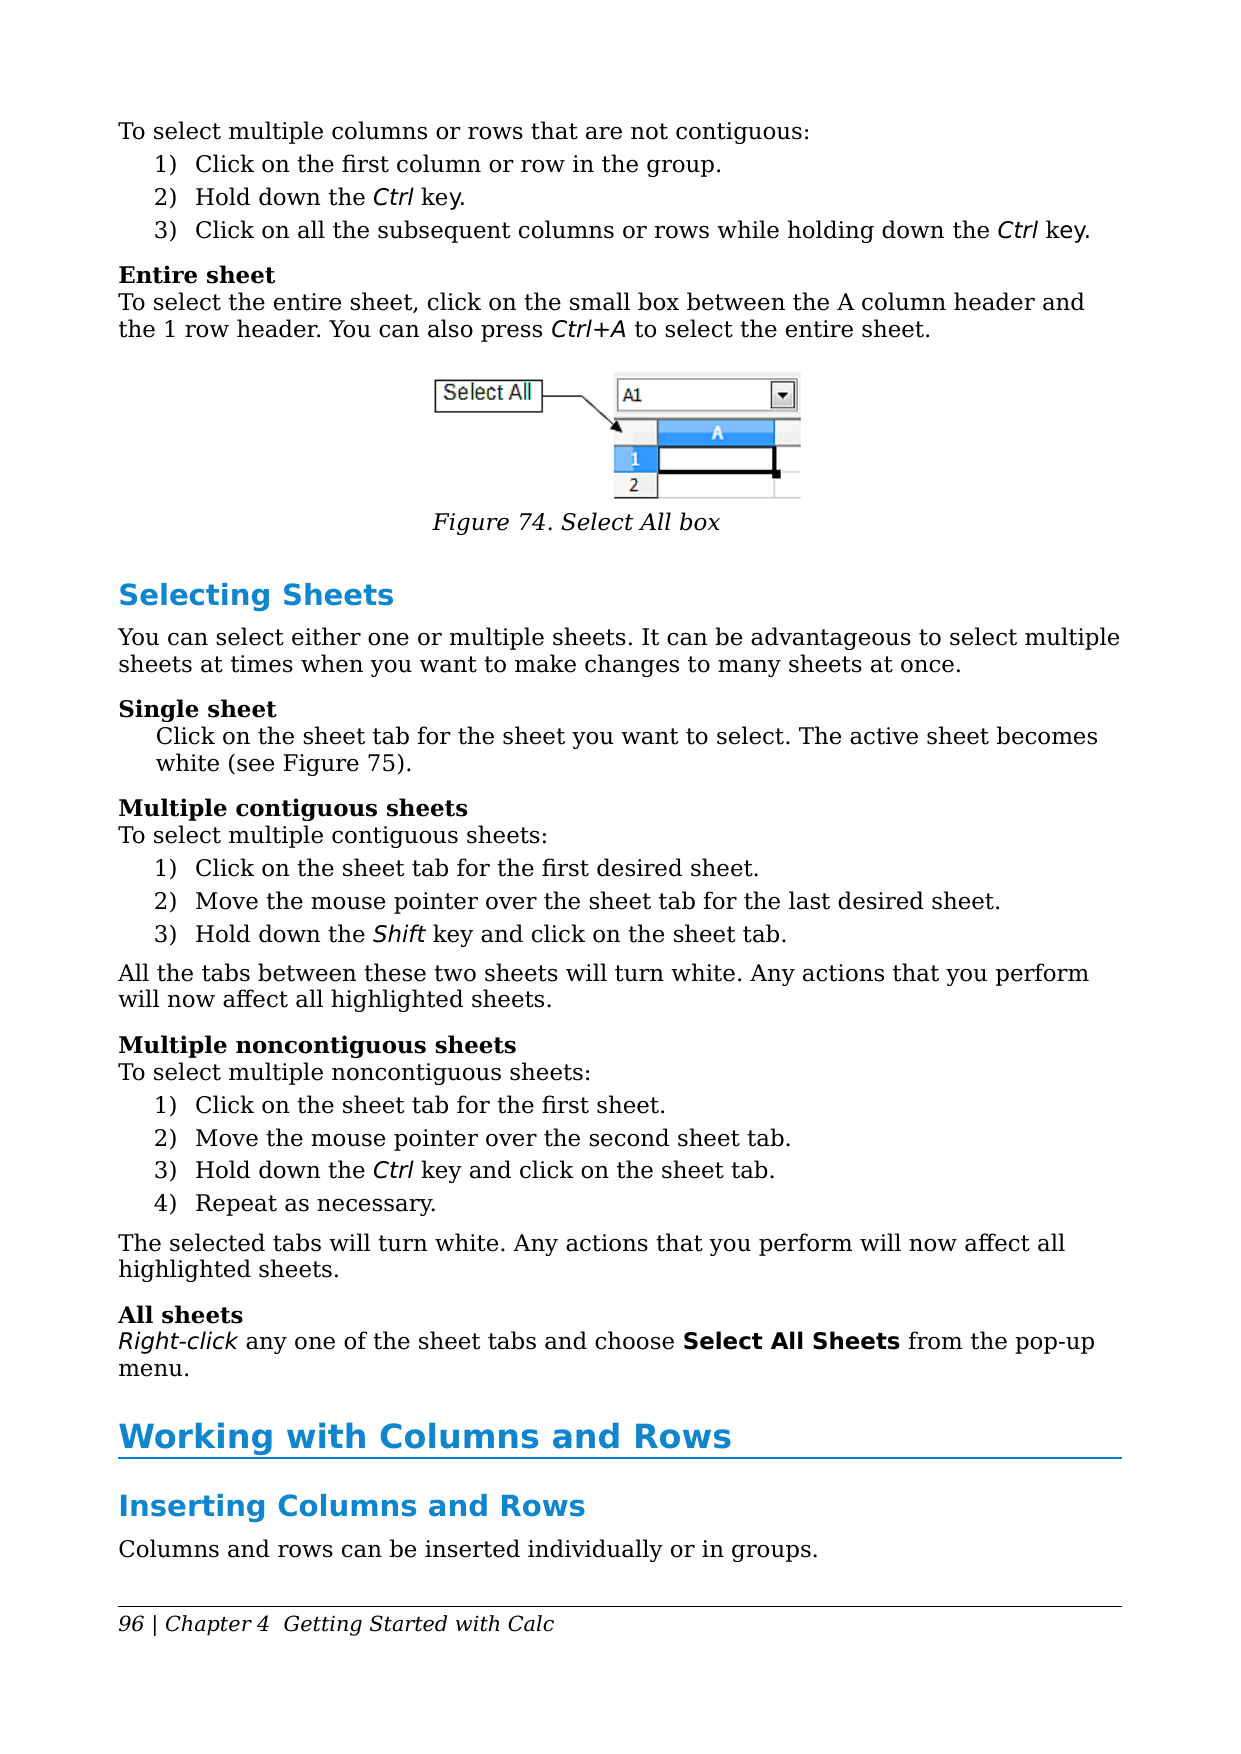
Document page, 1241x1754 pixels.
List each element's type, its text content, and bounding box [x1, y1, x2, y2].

list Hold down the Ctrl key and click on the sheet tab. [177, 1158, 1122, 1184]
list To select multiple noncontiguous sheets: [118, 1059, 1122, 1085]
subtitle Selecting Sheets [118, 578, 1122, 612]
list To select multiple contiguous sheets: [118, 822, 1122, 848]
text The selected tabs will turn white. Any actions that you perform will now affect all highlighted sheets. [118, 1230, 1122, 1283]
text All sheets [118, 1301, 1122, 1328]
list Click on the sheet tab for the first desired sheet. [177, 855, 1122, 882]
text Right-click any one of the sheet tabs and choose Select All Sheets from the pop-up menu. [118, 1328, 1122, 1382]
text To select the entire sheet, click on the small box between the A column header and the 1 row header. You can also press Ctrl+A to select the entire sheet. [118, 289, 1122, 342]
text Click on the sheet tab for the sheet you want to select. The active sheet becomes white (see Figure 75). [156, 723, 1122, 777]
list Hold down the Ctrl key. [177, 184, 1122, 211]
text Entire sheet [118, 262, 1122, 289]
list Repeat as necessary. [177, 1191, 1122, 1217]
subtitle Working with Columns and Rows [118, 1418, 1122, 1457]
list Click on all the subsequent columns or rows while holding down the Ctrl key. [177, 217, 1122, 244]
list Hold down the Shift key and click on the sheet tab. [177, 921, 1122, 947]
text Figure 74. Select All box [433, 509, 807, 535]
subtitle Inserting Columns and Rows [118, 1489, 1122, 1523]
text Multiple contiguous sheets [118, 795, 1122, 822]
text Multiple noncontiguous sheets [118, 1032, 1122, 1059]
text All the tabs between these two sheets will turn white. Any actions that you perform will now affect all highlighted sheets. [118, 960, 1122, 1013]
text Single sheet [118, 696, 1122, 723]
text Columns and rows can be inserted individually or in groups. [118, 1536, 1122, 1562]
list Move the mouse pointer over the sheet tab for the last desired sheet. [177, 888, 1122, 914]
text You can select either one or multiple sheets. It can be advantageous to select multiple sheets at times when you want to make changes to many sheets at once. [118, 624, 1122, 678]
picture [432, 367, 808, 503]
list Move the mouse pointer over the second sheet tab. [177, 1125, 1122, 1151]
list To select multiple columns or rows that are not contiguous: [118, 118, 1122, 145]
list Click on the first column or row in the group. [177, 151, 1122, 178]
list Click on the sheet tab for the first sheet. [177, 1092, 1122, 1118]
